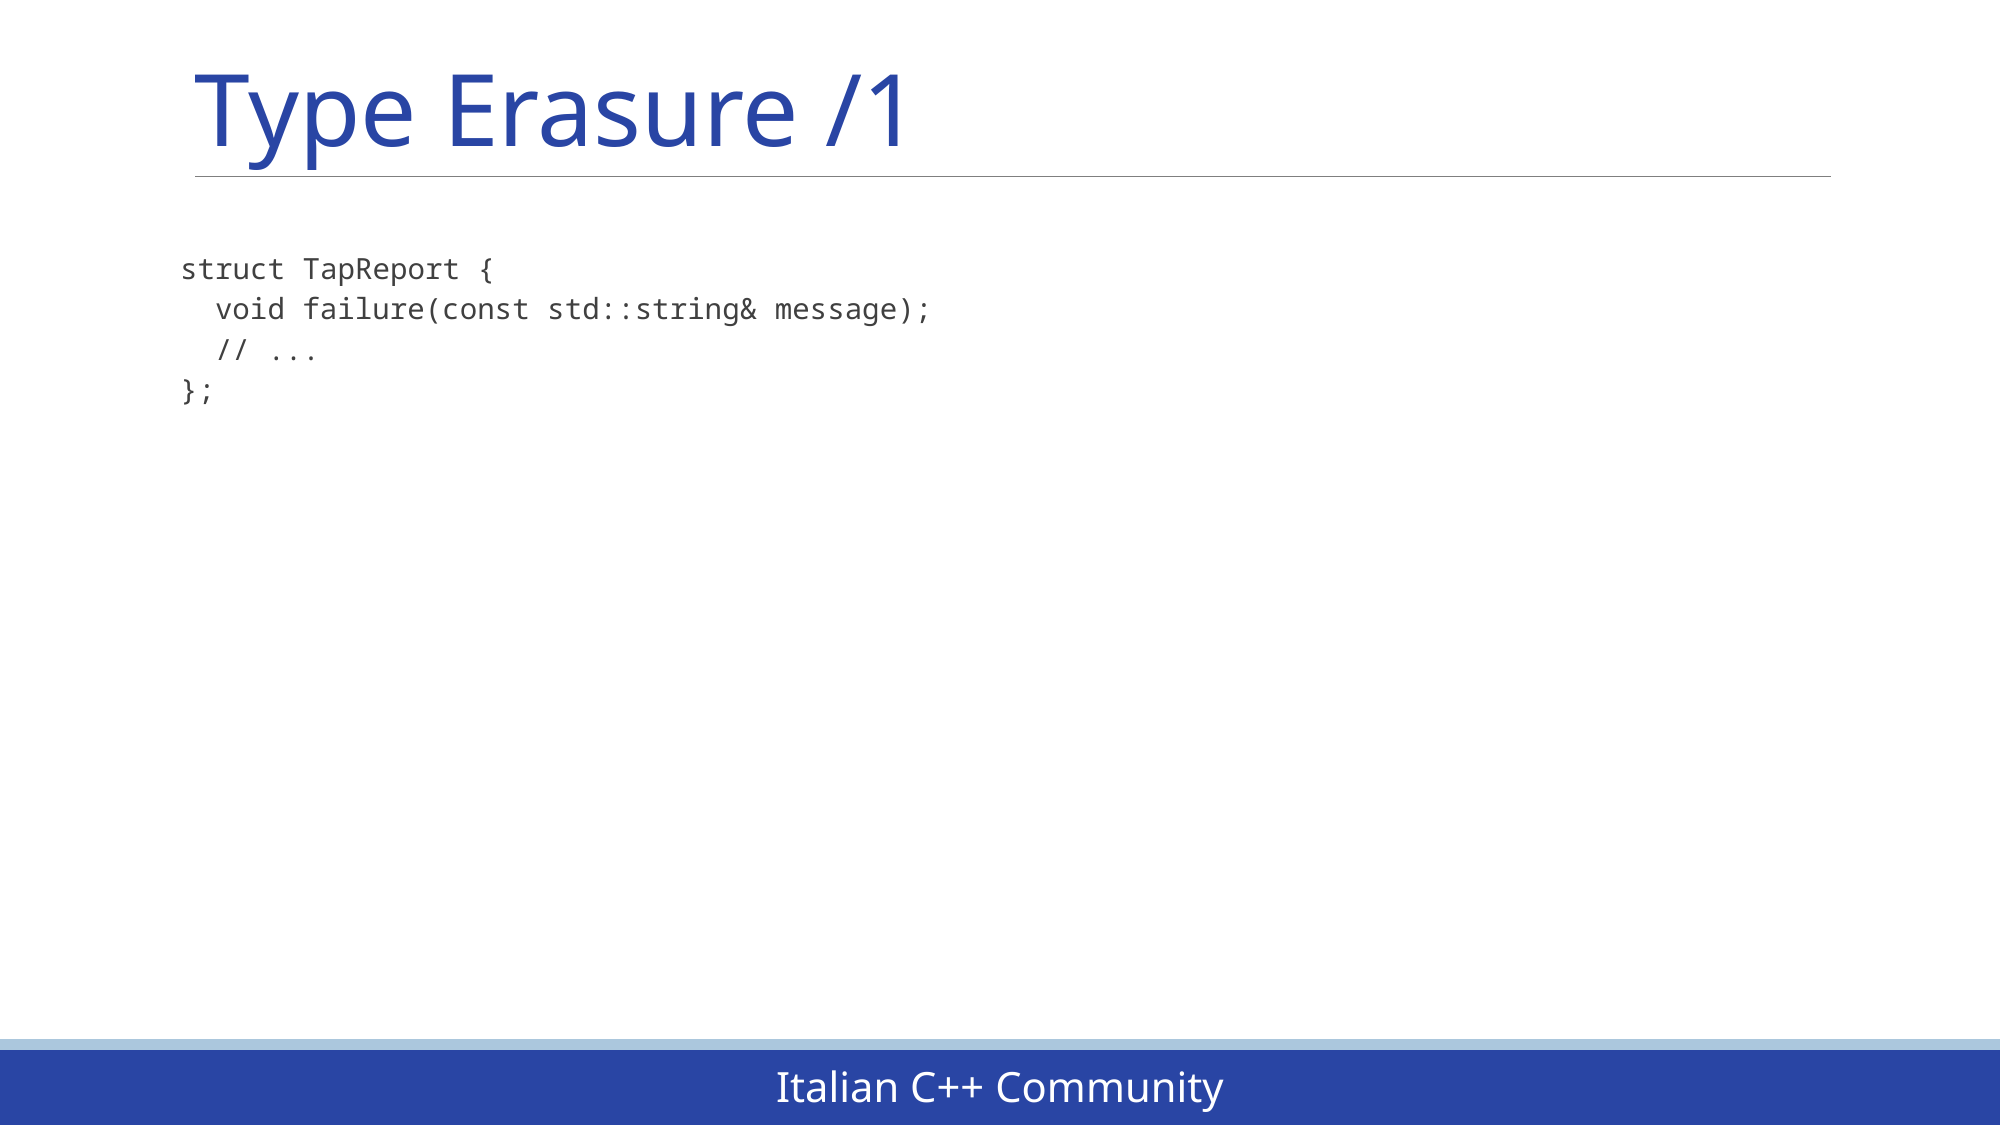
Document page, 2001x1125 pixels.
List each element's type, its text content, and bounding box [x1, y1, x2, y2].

title Type Erasure /1 [179, 2, 1830, 175]
list struct TapReport { void failure(const std::string& message); // ... }; [179, 202, 1830, 1011]
